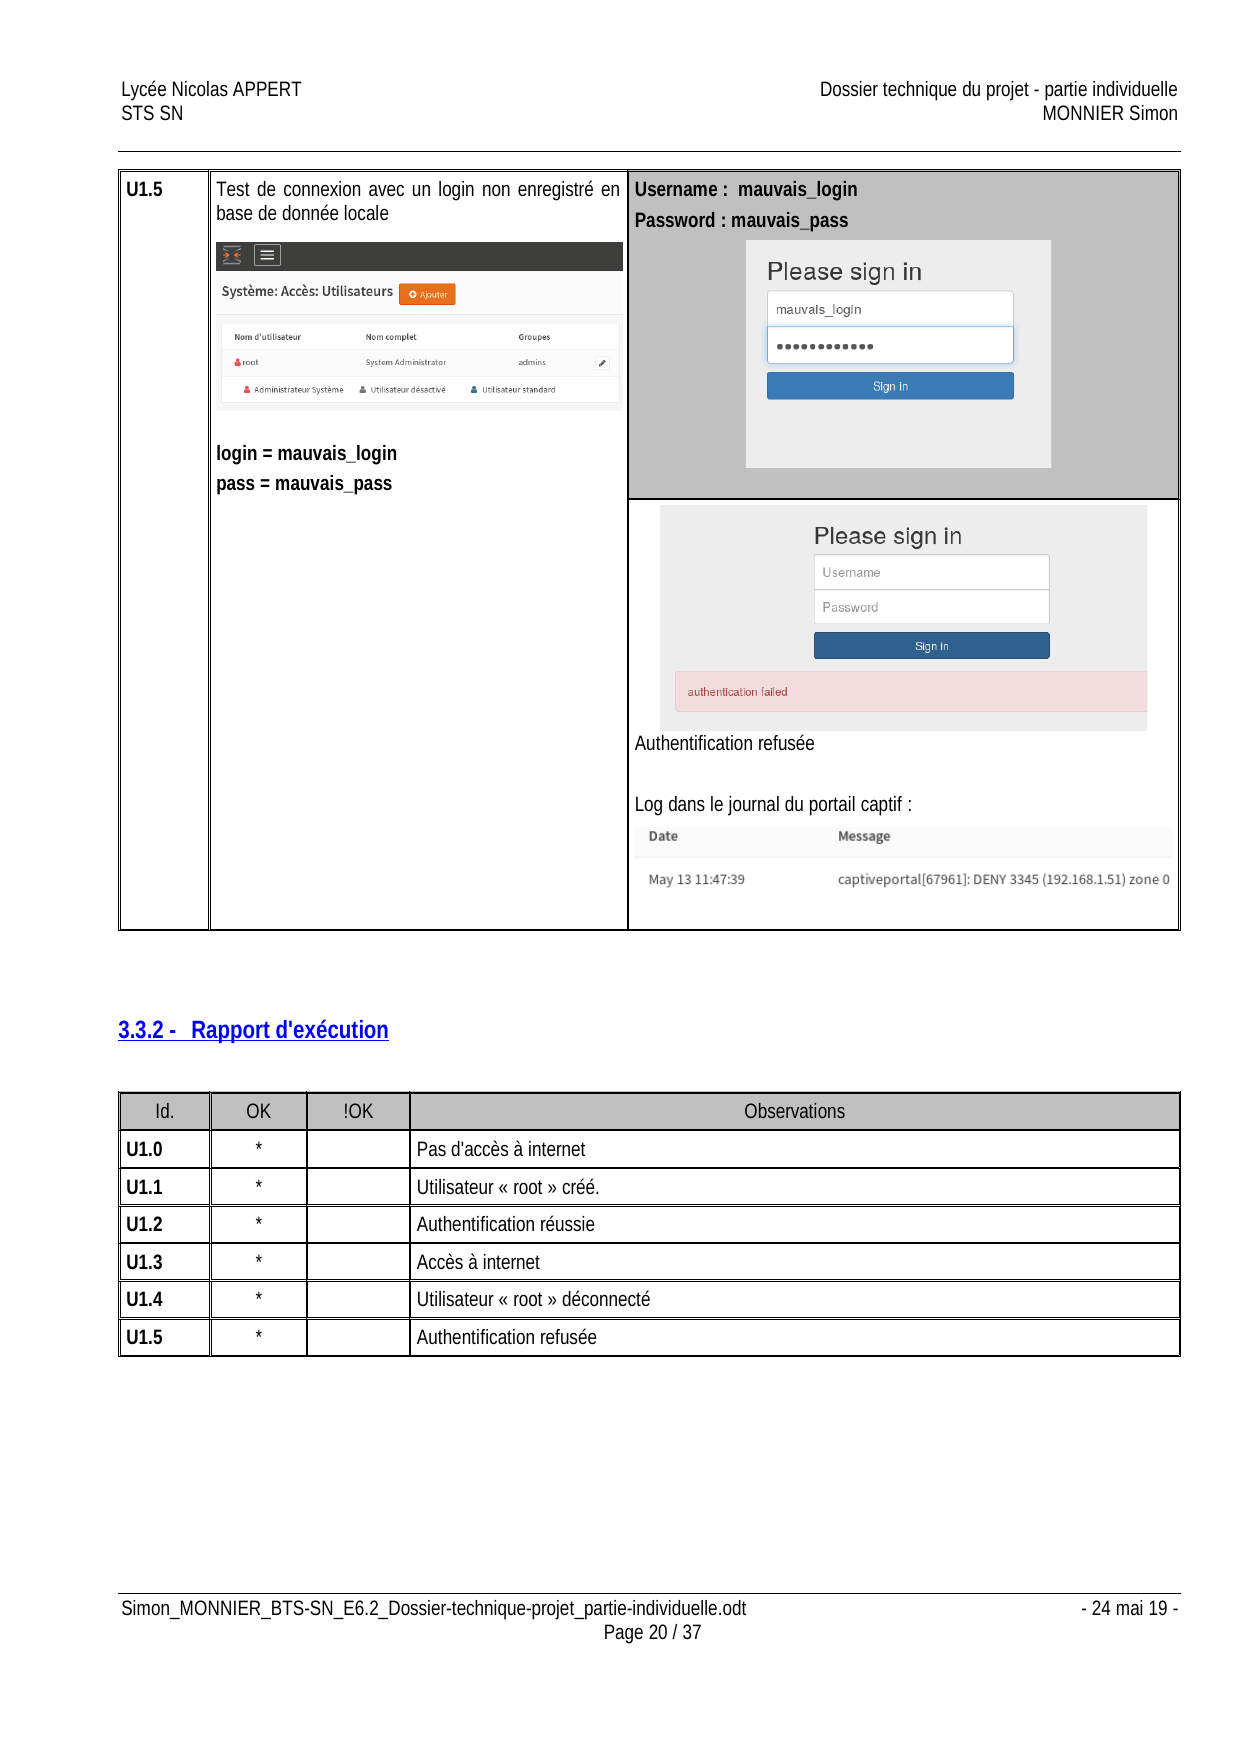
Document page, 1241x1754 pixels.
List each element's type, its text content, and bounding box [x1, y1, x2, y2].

table_cell Utilisateur « root » créé. [411, 1169, 1179, 1204]
table_cell * [212, 1282, 306, 1317]
table_cell U1.2 [121, 1207, 209, 1242]
subtitle Rapport d'exécution [118, 1014, 1181, 1043]
table_cell U1.4 [121, 1282, 209, 1317]
picture [659, 505, 1148, 731]
table_header Username : mauvais_login Password : mauvais_pass [629, 172, 1178, 498]
table_header Test de connexion avec un login non enregistré en base de donnée locale login = mauvais_login pass = mauvais_pass [211, 172, 627, 929]
table_cell U1.3 [121, 1244, 209, 1279]
table_cell * [212, 1320, 306, 1355]
table_cell [308, 1320, 409, 1355]
table_cell [308, 1131, 409, 1167]
table_header U1.5 [121, 172, 208, 929]
table_cell Authentification refusée Log dans le journal du portail captif : [629, 500, 1178, 929]
table_cell * [212, 1169, 306, 1204]
table_cell * [212, 1207, 306, 1242]
table_cell Pas d'accès à internet [411, 1131, 1179, 1167]
table_cell Authentification refusée [411, 1320, 1179, 1355]
table_cell Utilisateur « root » déconnecté [411, 1282, 1179, 1317]
table_cell U1.5 [121, 1320, 209, 1355]
picture [216, 242, 623, 411]
picture [634, 827, 1173, 899]
table_cell Accès à internet [411, 1244, 1179, 1279]
table_cell Authentification réussie [411, 1207, 1179, 1242]
table_cell * [212, 1244, 306, 1279]
table_cell [308, 1207, 409, 1242]
table_header Observations [411, 1094, 1179, 1129]
table_cell [308, 1244, 409, 1279]
table_header OK [212, 1094, 306, 1129]
table_cell U1.0 [121, 1131, 209, 1167]
picture [745, 240, 1052, 468]
table_cell [308, 1169, 409, 1204]
table_cell * [212, 1131, 306, 1167]
table_header !OK [308, 1094, 409, 1129]
table_cell U1.1 [121, 1169, 209, 1204]
table_cell [308, 1282, 409, 1317]
table_header Id. [121, 1094, 209, 1129]
